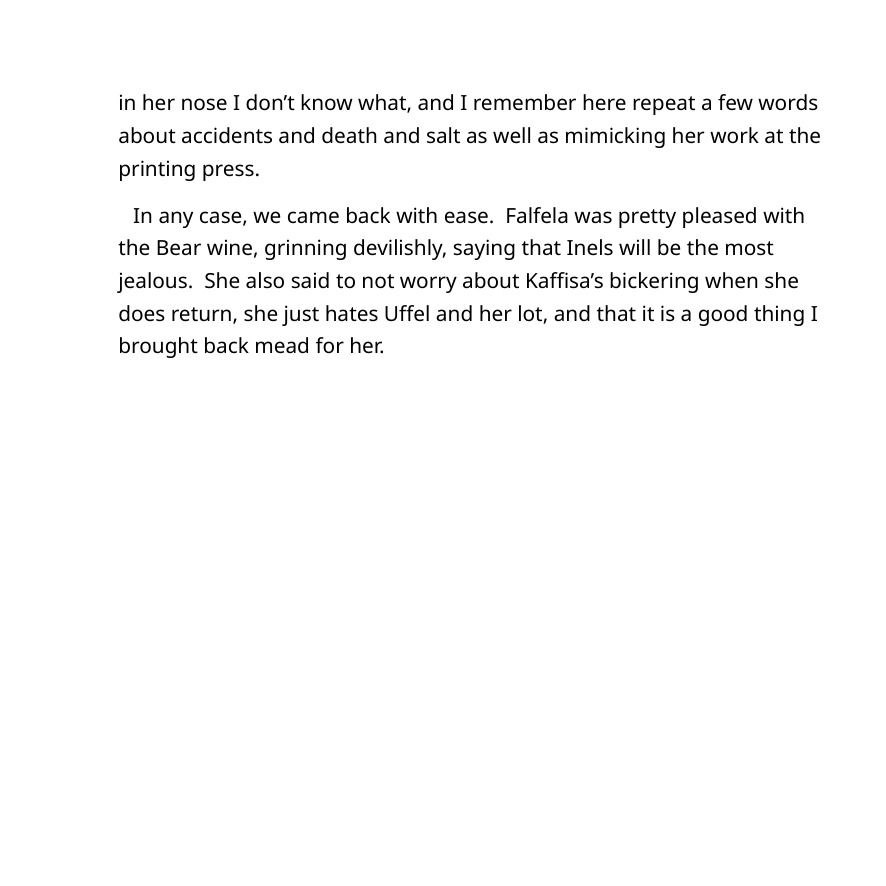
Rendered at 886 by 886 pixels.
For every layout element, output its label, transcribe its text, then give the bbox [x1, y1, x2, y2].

text in her nose I don’t know what, and I remember here repeat a few words about accidents and death and salt as well as mimicking her work at the printing press. [118, 88, 827, 182]
text In any case, we came back with ease. Falfela was pretty pleased with the Bear wine, grinning devilishly, saying that Inels will be the most jealous. She also said to not worry about Kaffisa’s bickering when she does return, she just hates Uffel and her lot, and that it is a good thing I brought back mead for her. [118, 201, 827, 360]
